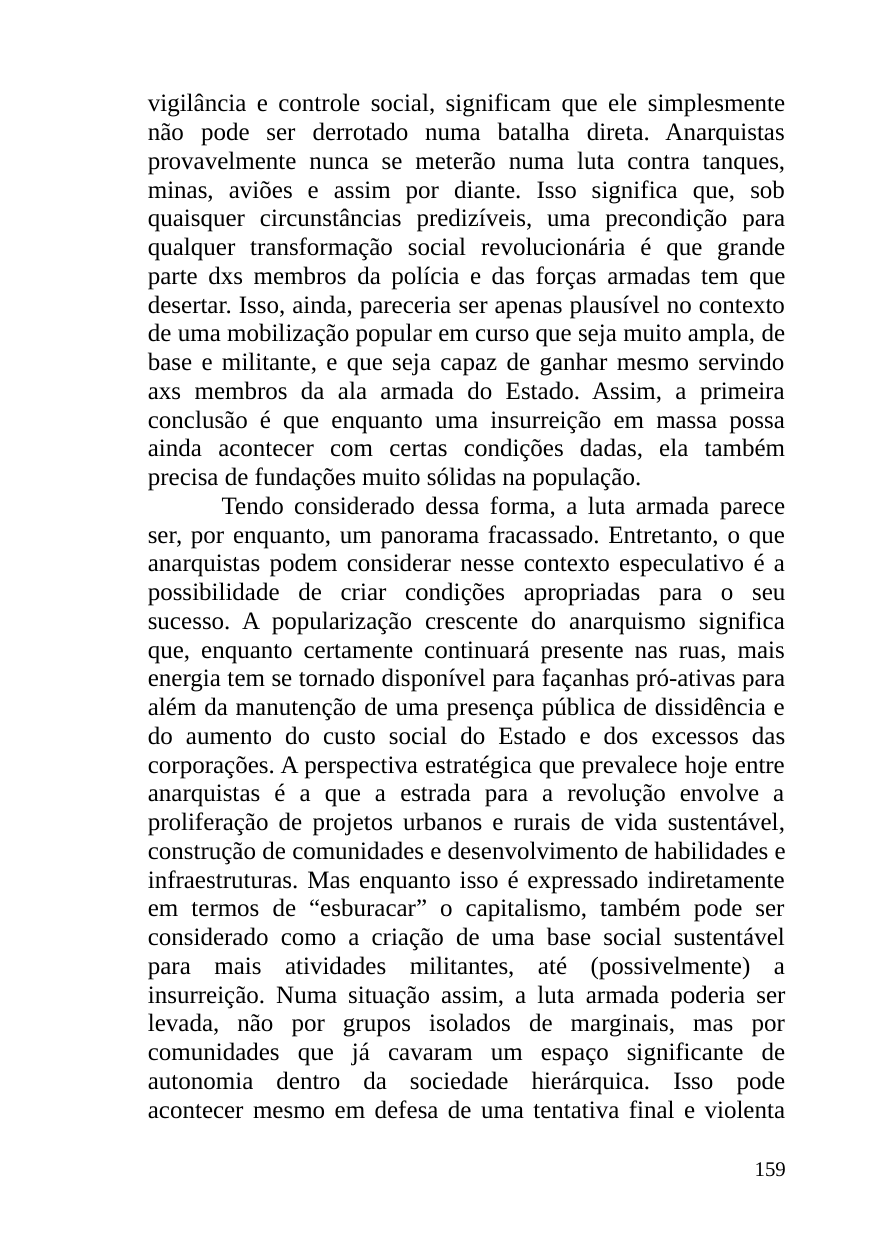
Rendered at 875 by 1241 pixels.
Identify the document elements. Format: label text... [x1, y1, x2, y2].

text Tendo considerado dessa forma, a luta armada parece ser, por enquanto, um panorama fracassado. Entretanto, o que anarquistas podem considerar nesse contexto especulativo é a possibilidade de criar condições apropriadas para o seu sucesso. A popularização crescente do anarquismo significa que, enquanto certamente continuará presente nas ruas, mais energia tem se tornado disponível para façanhas pró-ativas para além da manutenção de uma presença pública de dissidência e do aumento do custo social do Estado e dos excessos das corporações. A perspectiva estratégica que prevalece hoje entre anarquistas é a que a estrada para a revolução envolve a proliferação de projetos urbanos e rurais de vida sustentável, construção de comunidades e desenvolvimento de habilidades e infraestruturas. Mas enquanto isso é expressado indiretamente em termos de “esburacar” o capitalismo, também pode ser considerado como a criação de uma base social sustentável para mais atividades militantes, até (possivelmente) a insurreição. Numa situação assim, a luta armada poderia ser levada, não por grupos isolados de marginais, mas por comunidades que já cavaram um espaço significante de autonomia dentro da sociedade hierárquica. Isso pode acontecer mesmo em defesa de uma tentativa final e violenta [148, 491, 786, 1123]
text vigilância e controle social, significam que ele simplesmente não pode ser derrotado numa batalha direta. Anarquistas provavelmente nunca se meterão numa luta contra tanques, minas, aviões e assim por diante. Isso significa que, sob quaisquer circunstâncias predizíveis, uma precondição para qualquer transformação social revolucionária é que grande parte dxs membros da polícia e das forças armadas tem que desertar. Isso, ainda, pareceria ser apenas plausível no contexto de uma mobilização popular em curso que seja muito ampla, de base e militante, e que seja capaz de ganhar mesmo servindo axs membros da ala armada do Estado. Assim, a primeira conclusão é que enquanto uma insurreição em massa possa ainda acontecer com certas condições dadas, ela também precisa de fundações muito sólidas na população. [148, 88, 786, 491]
